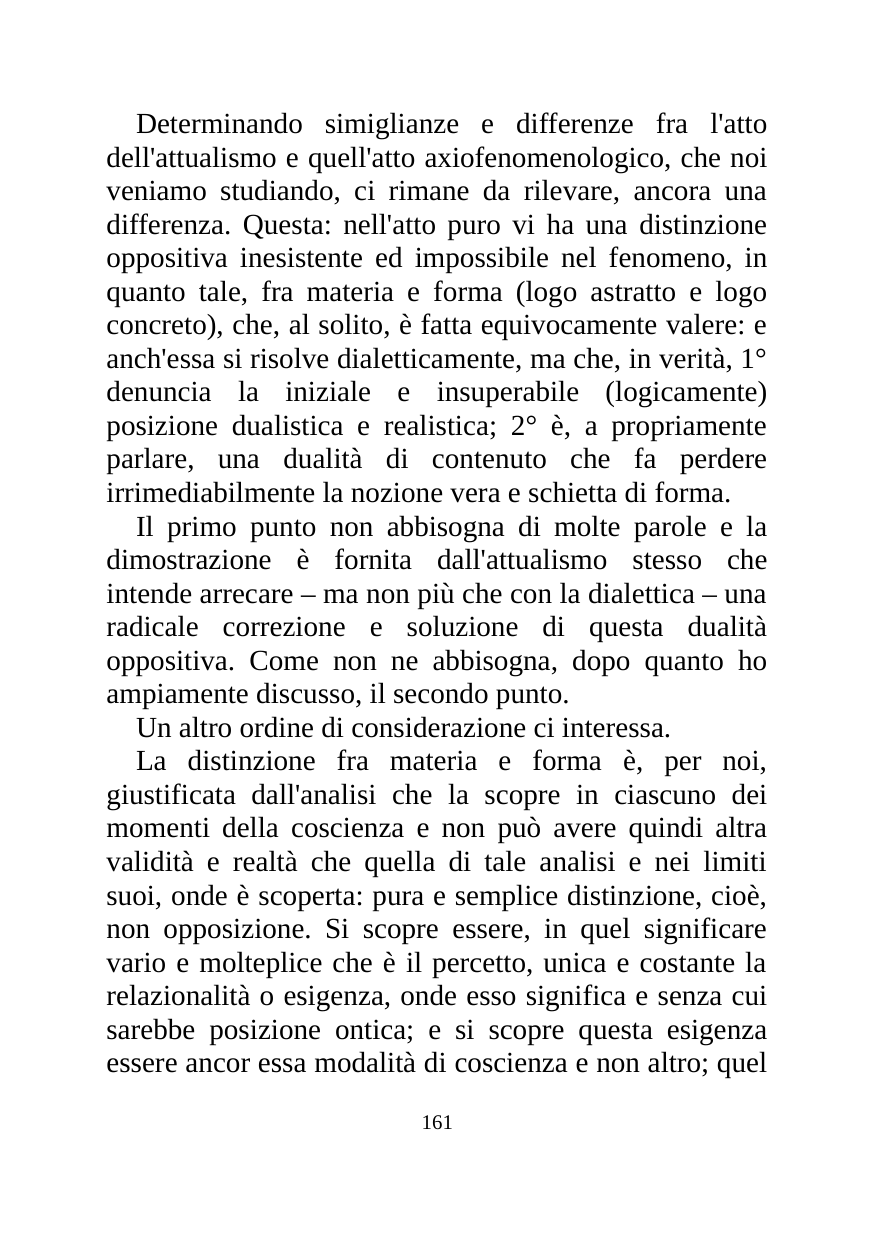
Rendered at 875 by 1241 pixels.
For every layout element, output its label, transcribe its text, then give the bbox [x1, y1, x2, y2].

text La distinzione fra materia e forma è, per noi, giustificata dall'analisi che la scopre in ciascuno dei momenti della coscienza e non può avere quindi altra validità e realtà che quella di tale analisi e nei limiti suoi, onde è scoperta: pura e semplice distinzione, cioè, non opposizione. Si scopre essere, in quel significare vario e molteplice che è il percetto, unica e costante la relazionalità o esigenza, onde esso significa e senza cui sarebbe posizione ontica; e si scopre questa esigenza essere ancor essa modalità di coscienza e non altro; quel [106, 743, 768, 1079]
text Il primo punto non abbisogna di molte parole e la dimostrazione è fornita dall'attualismo stesso che intende arrecare – ma non più che con la dialettica – una radicale correzione e soluzione di questa dualità oppositiva. Come non ne abbisogna, dopo quanto ho ampiamente discusso, il secondo punto. [106, 509, 768, 710]
text Determinando simiglianze e differenze fra l'atto dell'attualismo e quell'atto axiofenomenologico, che noi veniamo studiando, ci rimane da rilevare, ancora una differenza. Questa: nell'atto puro vi ha una distinzione oppositiva inesistente ed impossibile nel fenomeno, in quanto tale, fra materia e forma (logo astratto e logo concreto), che, al solito, è fatta equivocamente valere: e anch'essa si risolve dialetticamente, ma che, in verità, 1° denuncia la iniziale e insuperabile (logicamente) posizione dualistica e realistica; 2° è, a propriamente parlare, una dualità di contenuto che fa perdere irrimediabilmente la nozione vera e schietta di forma. [106, 106, 768, 509]
text Un altro ordine di considerazione ci interessa. [106, 710, 768, 743]
